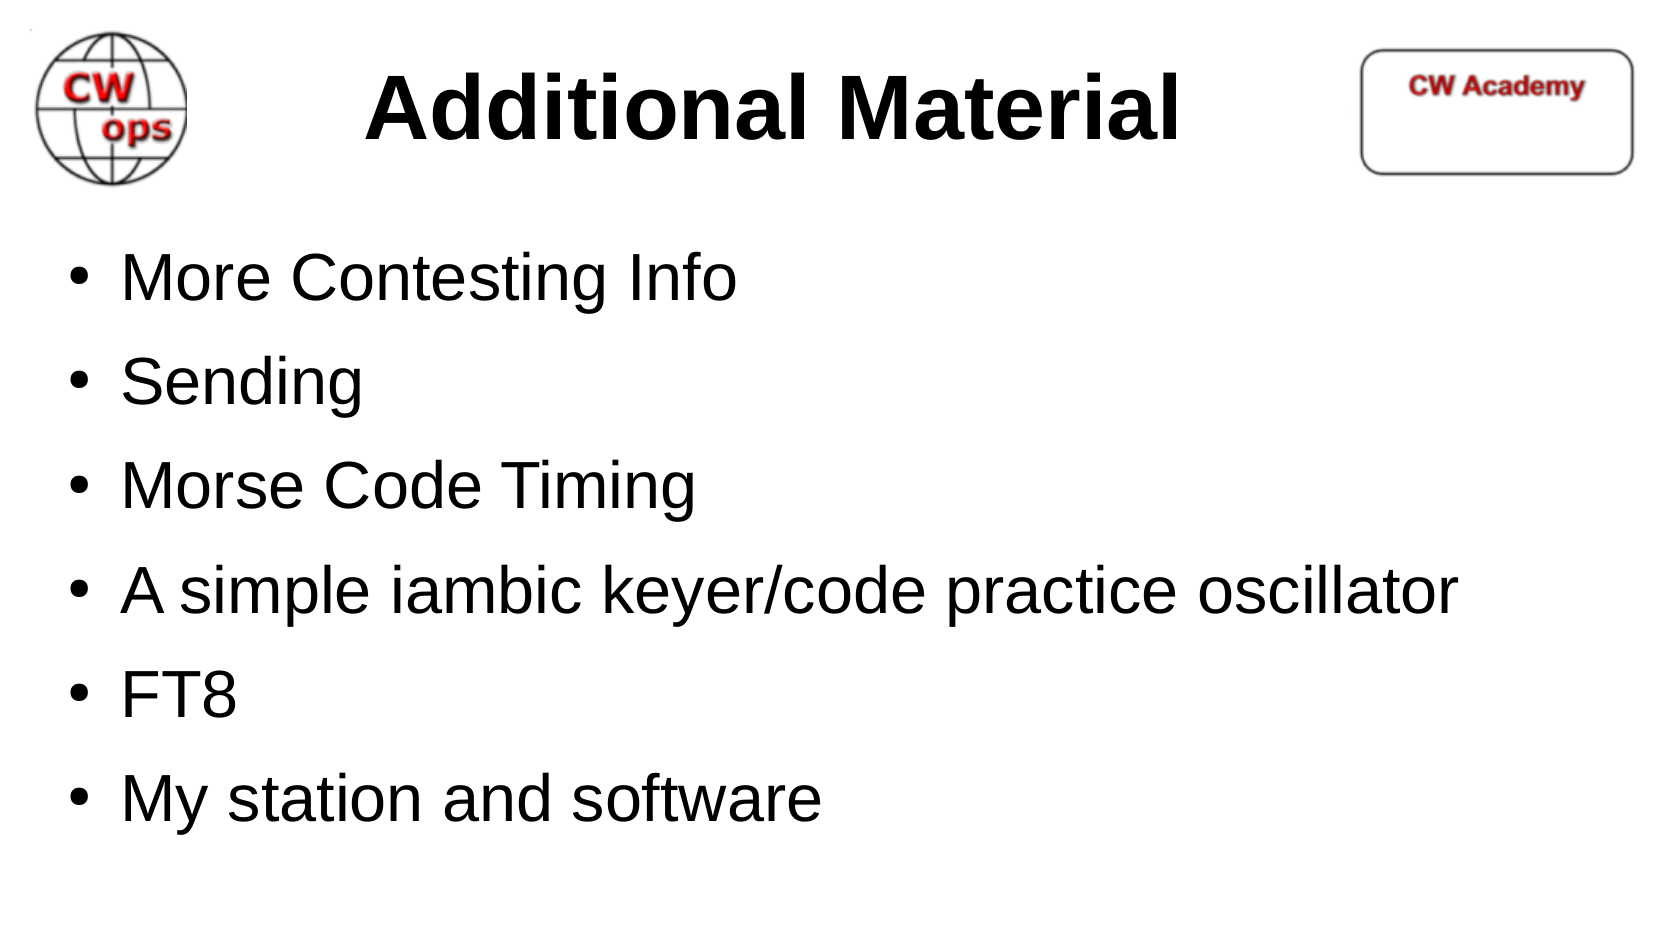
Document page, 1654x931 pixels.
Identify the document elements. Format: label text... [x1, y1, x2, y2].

picture [1519, 37, 1640, 186]
list More Contesting Info Sending Morse Code Timing A simple iambic keyer/code practice oscillator FT8 My station and software [49, 240, 1610, 920]
title Additional Material [30, 30, 1519, 186]
picture [61, 186, 187, 194]
